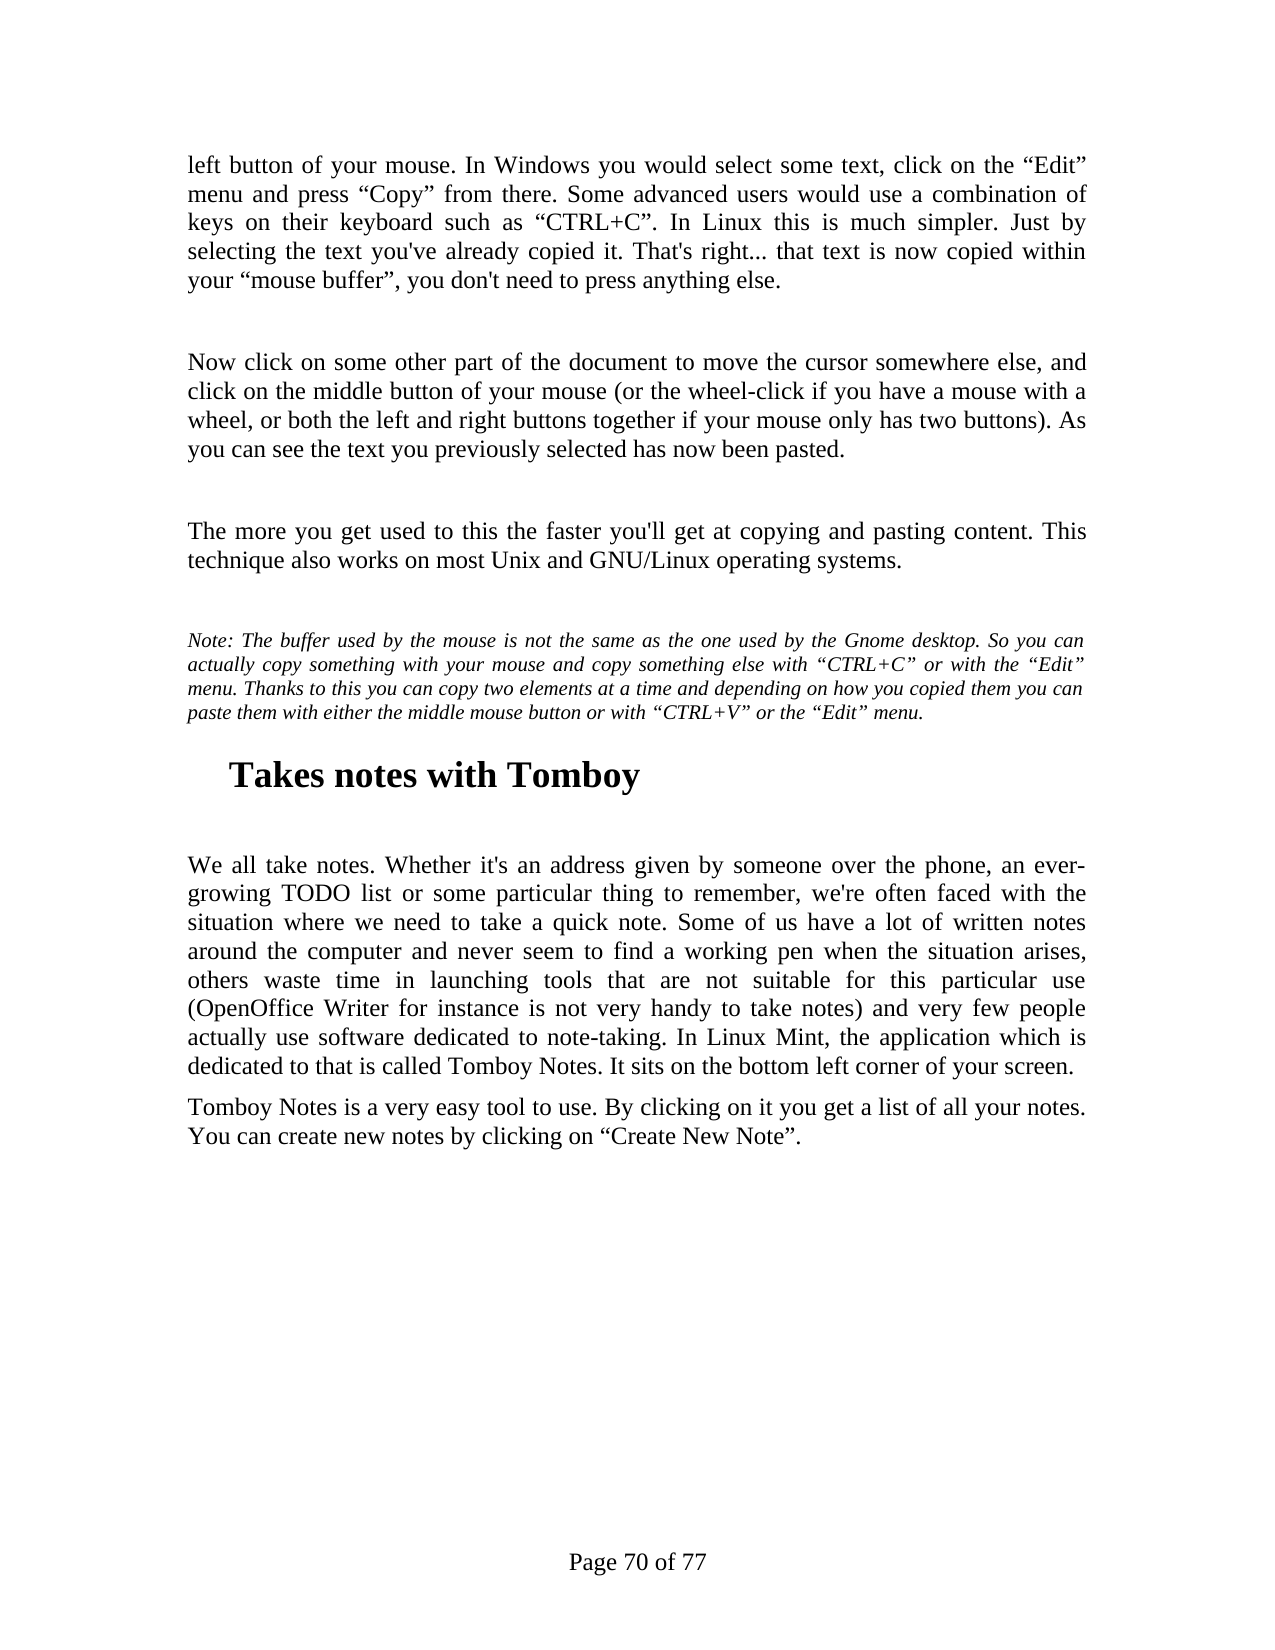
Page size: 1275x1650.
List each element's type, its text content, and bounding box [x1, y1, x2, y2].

text Tomboy Notes is a very easy tool to use. By clicking on it you get a list of all your notes. You can create new notes by clicking on “Create New Note”. [187, 1092, 1087, 1150]
text The more you get used to this the faster you'll get at copying and pasting content. This technique also works on most Unix and GNU/Linux operating systems. [187, 516, 1087, 574]
text left button of your mouse. In Windows you would select some text, click on the “Edit” menu and press “Copy” from there. Some advanced users would use a combination of keys on their keyboard such as “CTRL+C”. In Linux this is much simpler. Just by selecting the text you've already copied it. That's right... that text is now copied within your “mouse buffer”, you don't need to press anything else. [187, 150, 1087, 294]
text Note: The buffer used by the mouse is not the same as the one used by the Gnome desktop. So you can actually copy something with your mouse and copy something else with “CTRL+C” or with the “Edit” menu. Thanks to this you can copy two elements at a time and depending on how you copied them you can paste them with either the middle mouse button or with “CTRL+V” or the “Edit” menu. [187, 627, 1087, 724]
subtitle Takes notes with Tomboy [187, 753, 1087, 796]
text Now click on some other part of the document to move the cursor somewhere else, and click on the middle button of your mouse (or the wheel-click if you have a mouse with a wheel, or both the left and right buttons together if your mouse only has two buttons). As you can see the text you previously selected has now been pasted. [187, 347, 1087, 462]
text We all take notes. Whether it's an address given by someone over the phone, an ever-growing TODO list or some particular thing to remember, we're often faced with the situation where we need to take a quick note. Some of us have a lot of written notes around the computer and never seem to find a working pen when the situation arises, others waste time in launching tools that are not suitable for this particular use (OpenOffice Writer for instance is not very handy to take notes) and very few people actually use software dedicated to note-taking. In Linux Mint, the application which is dedicated to that is called Tomboy Notes. It sits on the bottom left corner of your screen. [187, 850, 1087, 1080]
